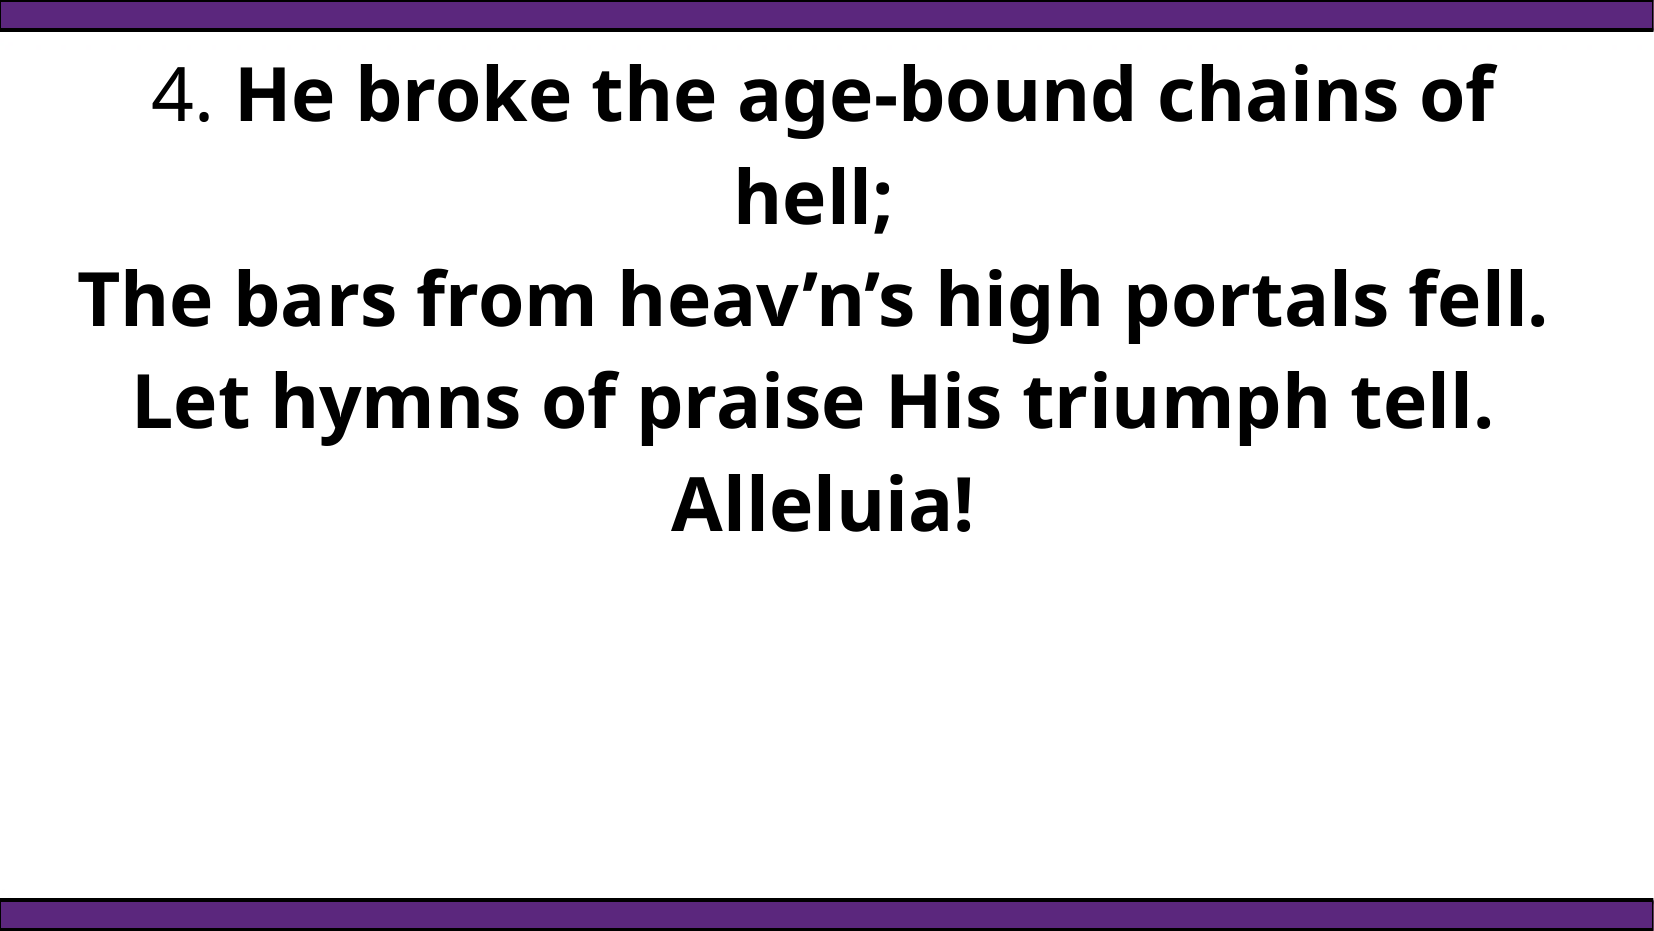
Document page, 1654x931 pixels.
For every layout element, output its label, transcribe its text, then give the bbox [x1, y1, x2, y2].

text_box [0, 900, 1654, 931]
text_box 4. He broke the age-bound chains of hell; The bars from heav’n’s high portals fell. Let hymns of praise His triumph tell. Alleluia! [58, 34, 1589, 449]
text_box [0, 0, 1654, 31]
picture [0, 31, 1654, 900]
